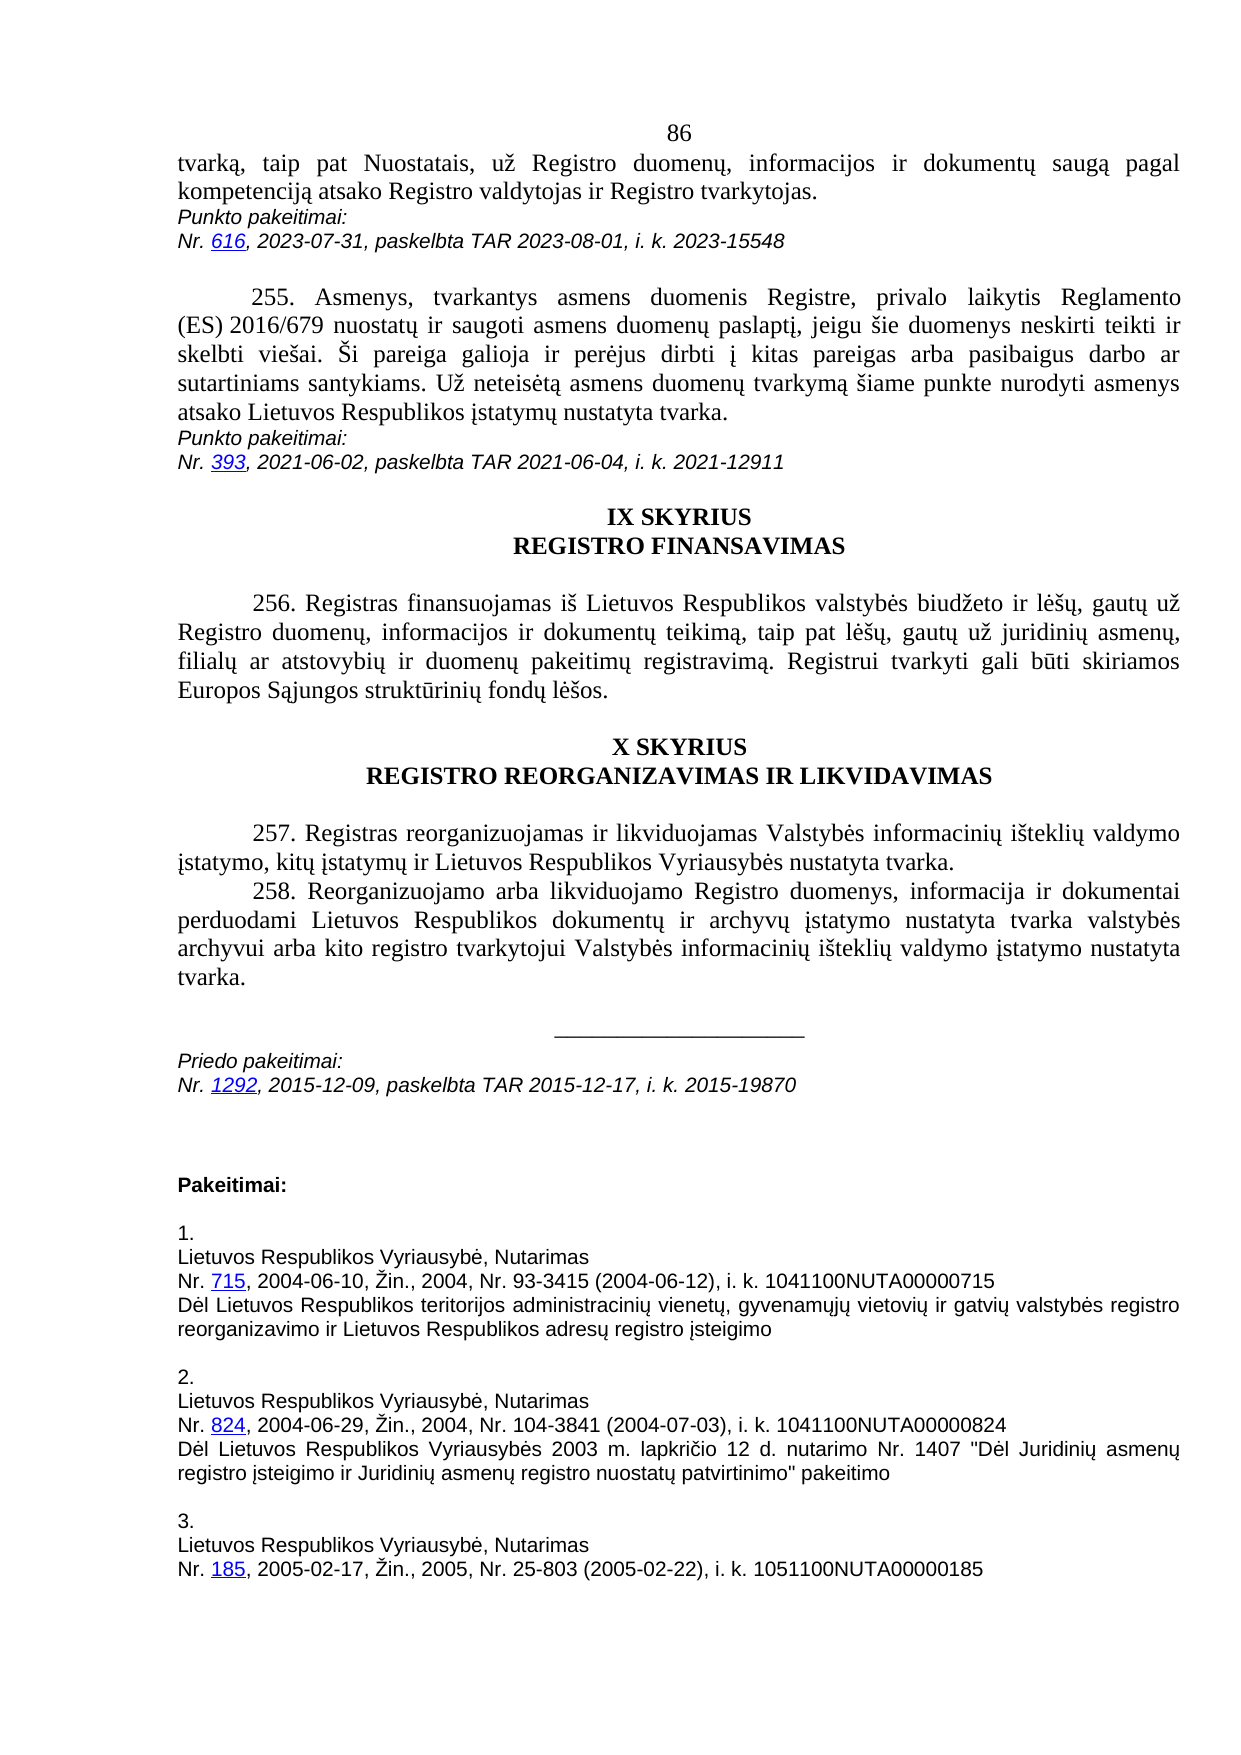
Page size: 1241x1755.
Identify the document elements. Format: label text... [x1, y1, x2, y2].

text 257. Registras reorganizuojamas ir likviduojamas Valstybės informacinių išteklių valdymo įstatymo, kitų įstatymų ir Lietuvos Respublikos Vyriausybės nustatyta tvarka. [177, 818, 1181, 876]
text Punkto pakeitimai: [177, 426, 1181, 449]
text 258. Reorganizuojamo arba likviduojamo Registro duomenys, informacija ir dokumentai perduodami Lietuvos Respublikos dokumentų ir archyvų įstatymo nustatyta tvarka valstybės archyvui arba kito registro tvarkytojui Valstybės informacinių išteklių valdymo įstatymo nustatyta tvarka. [177, 876, 1181, 991]
text Lietuvos Respublikos Vyriausybė, Nutarimas [177, 1389, 1181, 1413]
text Nr. 824, 2004-06-29, Žin., 2004, Nr. 104-3841 (2004-07-03), i. k. 1041100NUTA00000824 [177, 1413, 1181, 1437]
text REGISTRO REORGANIZAVIMAS IR LIKVIDAVIMAS [177, 761, 1181, 790]
text Dėl Lietuvos Respublikos teritorijos administracinių vienetų, gyvenamųjų vietovių ir gatvių valstybės registro reorganizavimo ir Lietuvos Respublikos adresų registro įsteigimo [177, 1293, 1181, 1341]
text Nr. 616, 2023-07-31, paskelbta TAR 2023-08-01, i. k. 2023-15548 [177, 229, 1181, 253]
text Punkto pakeitimai: [177, 205, 1181, 229]
text Lietuvos Respublikos Vyriausybė, Nutarimas [177, 1245, 1181, 1269]
text 256. Registras finansuojamas iš Lietuvos Respublikos valstybės biudžeto ir lėšų, gautų už Registro duomenų, informacijos ir dokumentų teikimą, taip pat lėšų, gautų už juridinių asmenų, filialų ar atstovybių ir duomenų pakeitimų registravimą. Registrui tvarkyti gali būti skiriamos Europos Sąjungos struktūrinių fondų lėšos. [177, 588, 1181, 703]
text Nr. 715, 2004-06-10, Žin., 2004, Nr. 93-3415 (2004-06-12), i. k. 1041100NUTA00000715 [177, 1269, 1181, 1293]
text IX SKYRIUS [177, 502, 1181, 531]
text Nr. 1292, 2015-12-09, paskelbta TAR 2015-12-17, i. k. 2015-19870 [177, 1072, 1181, 1096]
text 3. [177, 1508, 1181, 1532]
text tvarką, taip pat Nuostatais, už Registro duomenų, informacijos ir dokumentų saugą pagal kompetenciją atsako Registro valdytojas ir Registro tvarkytojas. [177, 148, 1181, 205]
text Nr. 393, 2021-06-02, paskelbta TAR 2021-06-04, i. k. 2021-12911 [177, 449, 1181, 473]
text REGISTRO FINANSAVIMAS [177, 531, 1181, 560]
text –––––––––––––––––––– [177, 1020, 1181, 1048]
text Nr. 185, 2005-02-17, Žin., 2005, Nr. 25-803 (2005-02-22), i. k. 1051100NUTA00000185 [177, 1556, 1181, 1580]
text 2. [177, 1365, 1181, 1389]
text Dėl Lietuvos Respublikos Vyriausybės 2003 m. lapkričio 12 d. nutarimo Nr. 1407 "Dėl Juridinių asmenų registro įsteigimo ir Juridinių asmenų registro nuostatų patvirtinimo" pakeitimo [177, 1437, 1181, 1484]
text Lietuvos Respublikos Vyriausybė, Nutarimas [177, 1532, 1181, 1556]
text Pakeitimai: [177, 1173, 1181, 1197]
text Priedo pakeitimai: [177, 1048, 1181, 1072]
text 255. Asmenys, tvarkantys asmens duomenis Registre, privalo laikytis Reglamento (ES) 2016/679 nuostatų ir saugoti asmens duomenų paslaptį, jeigu šie duomenys neskirti teikti ir skelbti viešai. Ši pareiga galioja ir perėjus dirbti į kitas pareigas arba pasibaigus darbo ar sutartiniams santykiams. Už neteisėtą asmens duomenų tvarkymą šiame punkte nurodyti asmenys atsako Lietuvos Respublikos įstatymų nustatyta tvarka. [177, 282, 1181, 426]
text 1. [177, 1221, 1181, 1245]
text X SKYRIUS [177, 732, 1181, 761]
